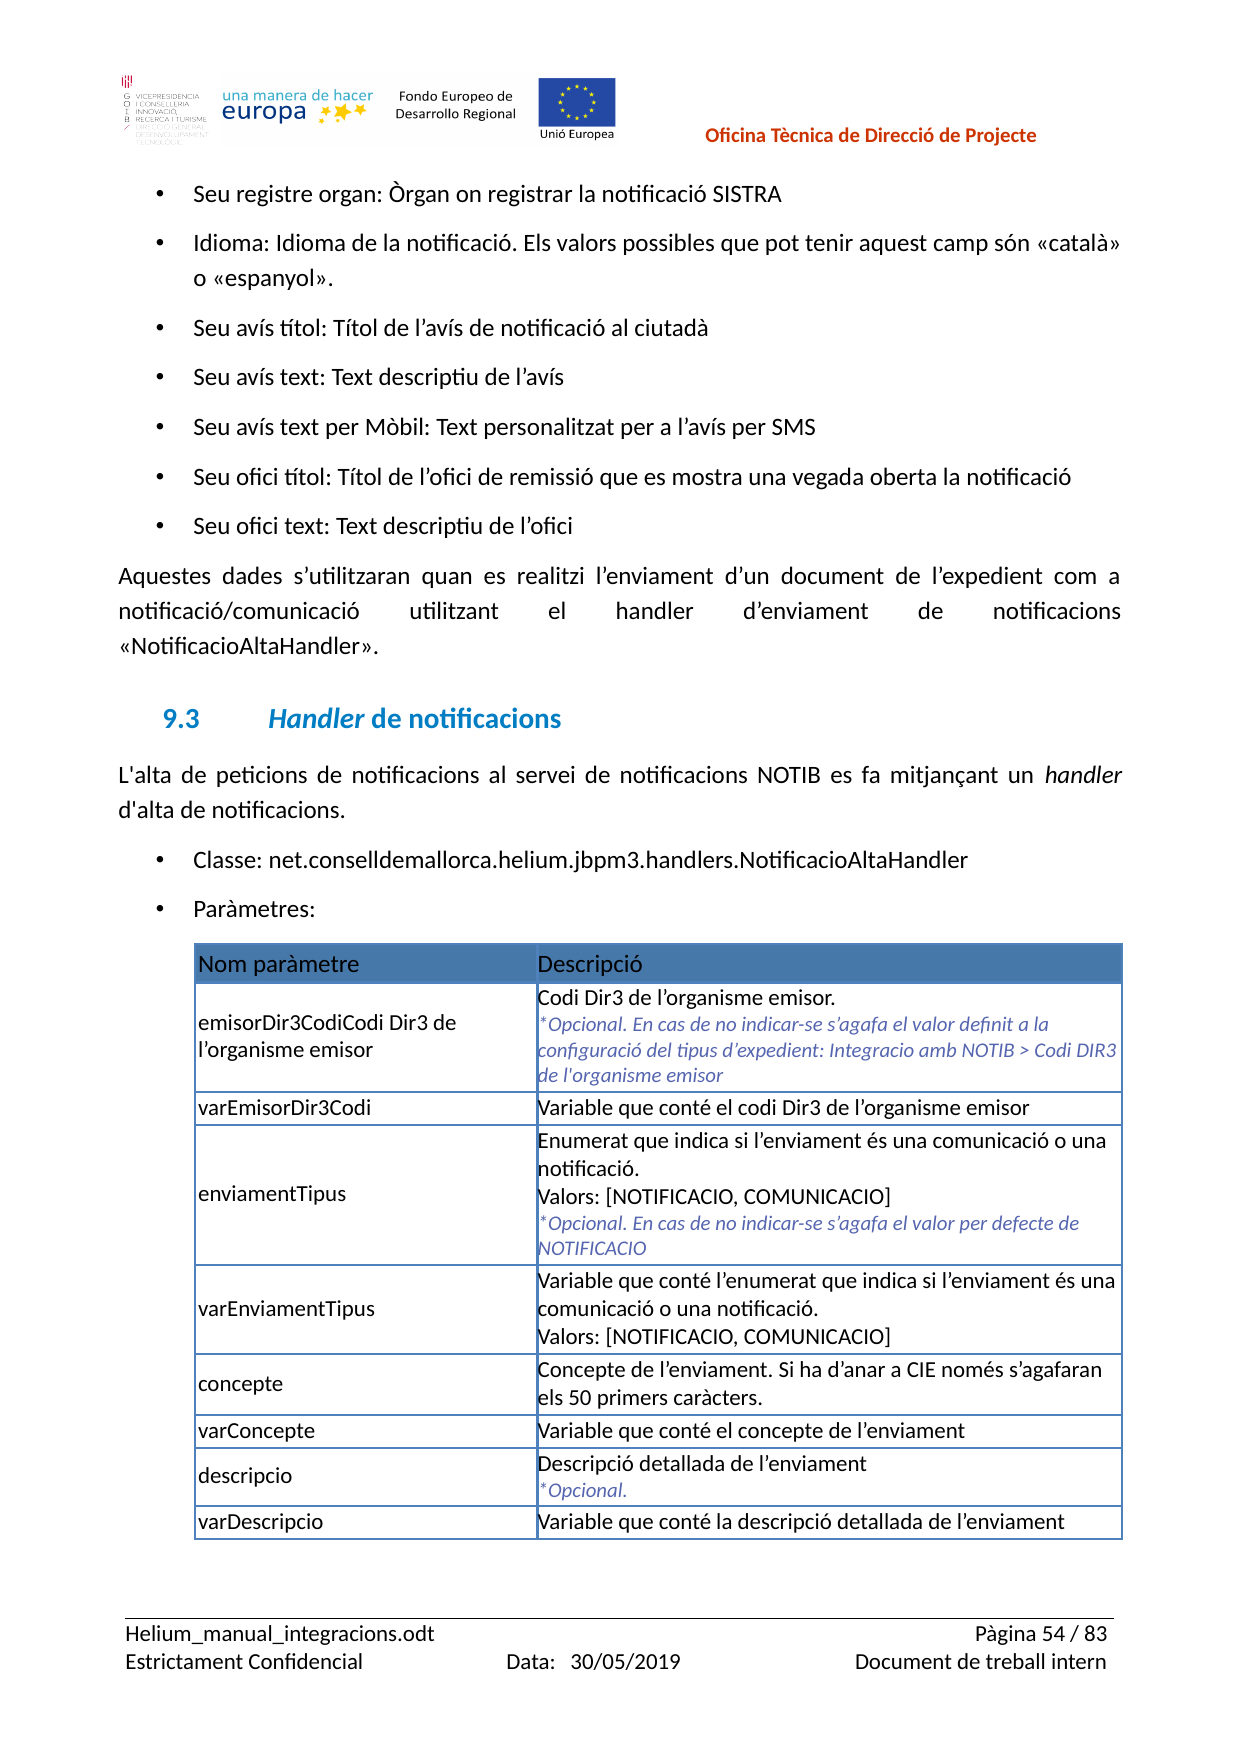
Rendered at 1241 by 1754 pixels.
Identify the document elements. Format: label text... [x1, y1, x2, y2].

table_cell Variable que conté el codi Dir3 de l’organisme emisor [539, 1093, 1121, 1124]
table_cell varEmisorDir3Codi [196, 1093, 536, 1124]
list Idioma: Idioma de la notificació. Els valors possibles que pot tenir aquest camp són «català» o «espanyol». [156, 227, 1122, 293]
subtitle Handler de notificacions [156, 700, 1122, 736]
table_cell varEnviamentTipus [196, 1266, 536, 1353]
text Aquestes dades s’utilitzaran quan es realitzi l’enviament d’un document de l’expedient com a notificació/comunicació utilitzant el handler d’enviament de notificacions «NotificacioAltaHandler». [118, 560, 1122, 660]
list Seu registre organ: Òrgan on registrar la notificació SISTRA [156, 178, 1122, 208]
table_cell varConcepte [196, 1416, 536, 1447]
list Seu ofici títol: Títol de l’ofici de remissió que es mostra una vegada oberta la notificació [156, 461, 1122, 491]
picture [118, 73, 213, 147]
table_cell enviamentTipus [196, 1126, 536, 1264]
table_header Nom paràmetre [196, 945, 536, 981]
table_cell Variable que conté la descripció detallada de l’enviament [539, 1507, 1121, 1538]
table_cell descripcio [196, 1449, 536, 1505]
table_cell Codi Dir3 de l’organisme emisor. *Opcional. En cas de no indicar-se s’agafa el valor definit a la configuració del tipus d’expedient: Integracio amb NOTIB > Codi DIR3 de l'organisme emisor [539, 984, 1121, 1091]
table_cell Variable que conté l’enumerat que indica si l’enviament és una comunicació o una notificació. Valors: [NOTIFICACIO, COMUNICACIO] [539, 1266, 1121, 1353]
list Seu avís títol: Títol de l’avís de notificació al ciutadà [156, 312, 1122, 342]
table_cell Variable que conté el concepte de l’enviament [539, 1416, 1121, 1447]
table_cell emisorDir3CodiCodi Dir3 de l’organisme emisor [196, 984, 536, 1091]
table_cell varDescripcio [196, 1507, 536, 1538]
table_cell Descripció detallada de l’enviament *Opcional. [539, 1449, 1121, 1505]
list Paràmetres: [156, 893, 1122, 924]
text L'alta de peticions de notificacions al servei de notificacions NOTIB es fa mitjançant un handler d'alta de notificacions. [118, 759, 1122, 825]
table_cell concepte [196, 1355, 536, 1414]
list Classe: net.conselldemallorca.helium.jbpm3.handlers.NotificacioAltaHandler [156, 844, 1122, 874]
table_cell Enumerat que indica si l’enviament és una comunicació o una notificació. Valors: [NOTIFICACIO, COMUNICACIO] *Opcional. En cas de no indicar-se s’agafa el valor per defecte de NOTIFICACIO [539, 1126, 1121, 1264]
table_header Descripció [539, 945, 1121, 981]
list Seu avís text per Mòbil: Text personalitzat per a l’avís per SMS [156, 411, 1122, 442]
list Seu avís text: Text descriptiu de l’avís [156, 361, 1122, 392]
picture [219, 73, 621, 147]
list Seu ofici text: Text descriptiu de l’ofici [156, 510, 1122, 541]
table_cell Concepte de l’enviament. Si ha d’anar a CIE només s’agafaran els 50 primers caràcters. [539, 1355, 1121, 1414]
